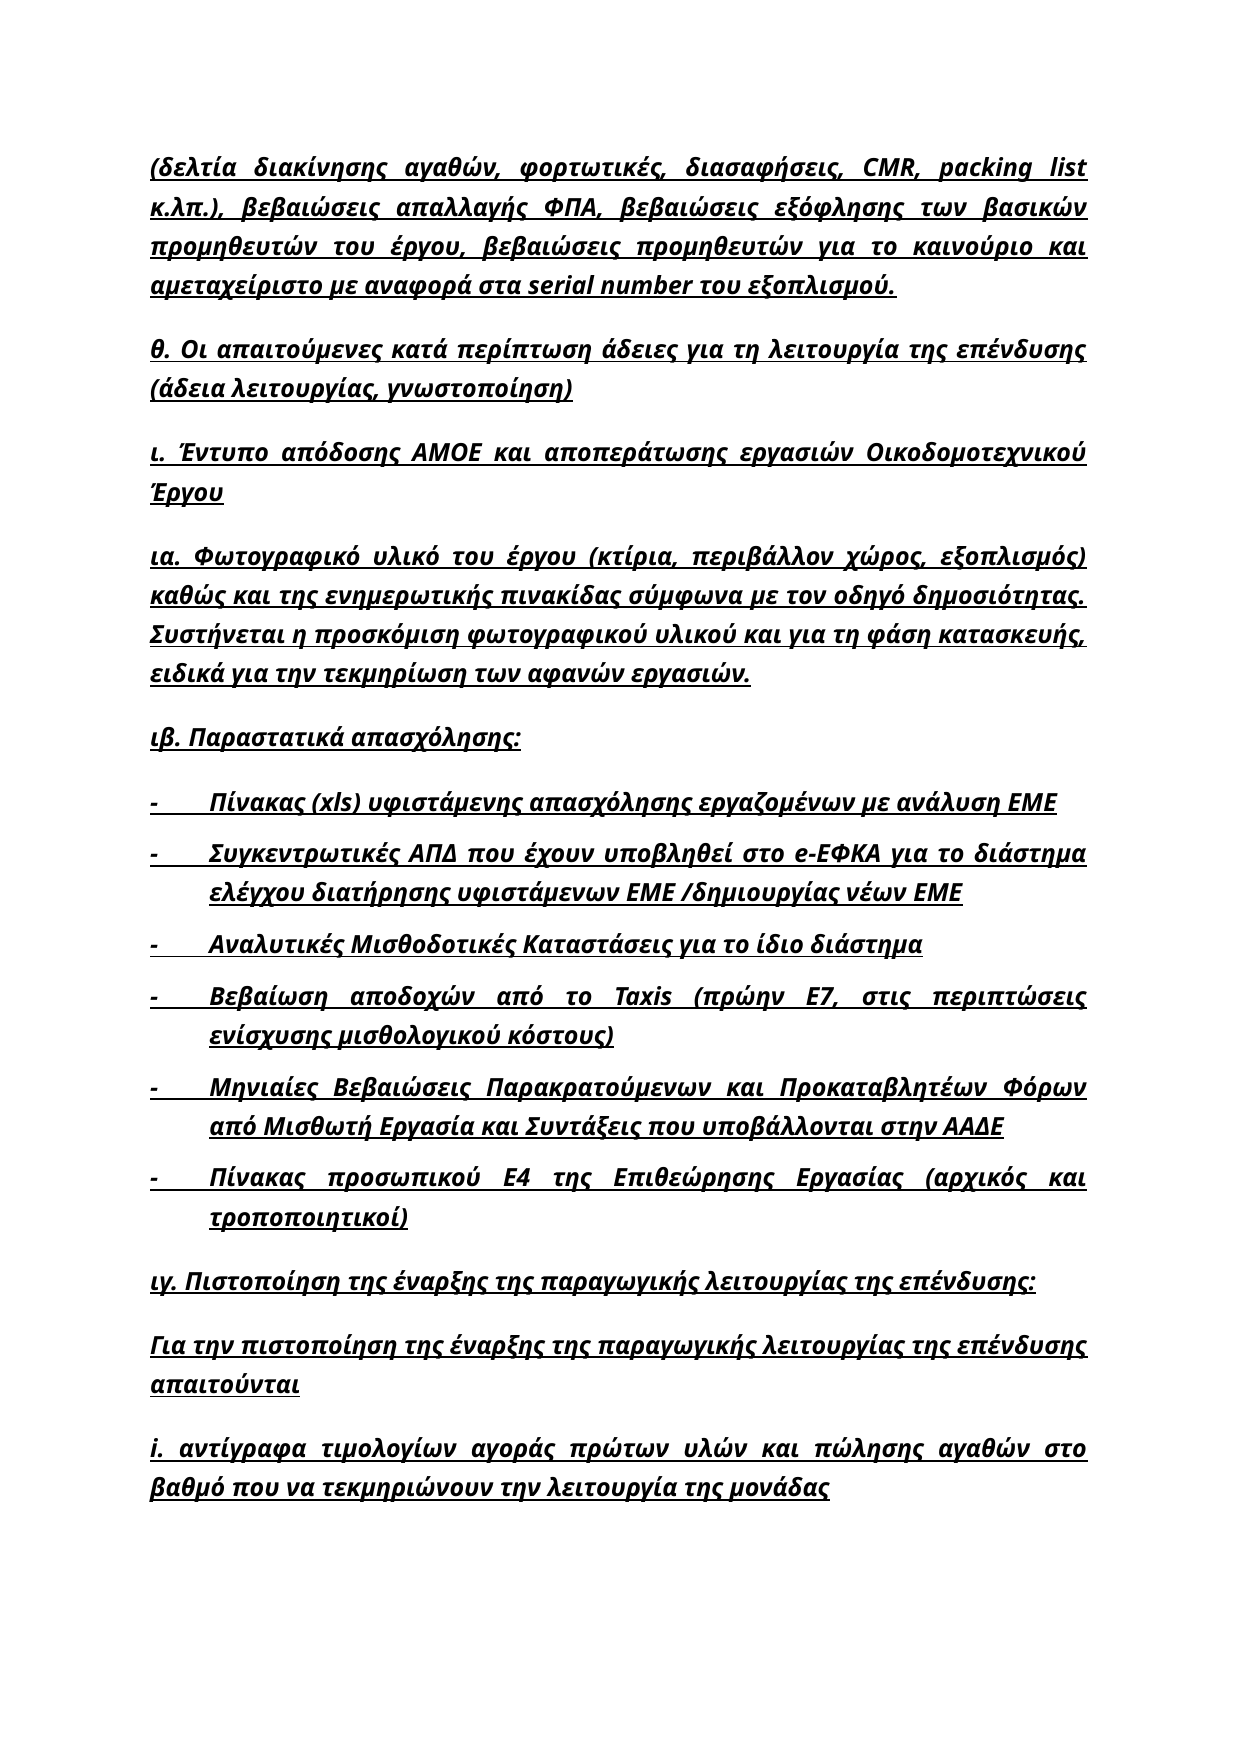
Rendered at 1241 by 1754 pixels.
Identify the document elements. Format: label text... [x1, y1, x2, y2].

text θ. Οι απαιτούμενες κατά περίπτωση άδειες για τη λειτουργία της επένδυσης (άδεια λειτουργίας, γνωστοποίηση) [150, 332, 1090, 405]
list - Συγκεντρωτικές ΑΠΔ που έχουν υποβληθεί στο e-ΕΦΚΑ για το διάστημα ελέγχου διατήρησης υφιστάμενων ΕΜΕ /δημιουργίας νέων ΕΜΕ [150, 836, 1090, 909]
text ιβ. Παραστατικά απασχόλησης: [150, 720, 1090, 754]
list - Αναλυτικές Μισθοδοτικές Καταστάσεις για το ίδιο διάστημα [150, 927, 1090, 961]
text ια. Φωτογραφικό υλικό του έργου (κτίρια, περιβάλλον χώρος, εξοπλισμός) καθώς και της ενημερωτικής πινακίδας σύμφωνα με τον οδηγό δημοσιότητας. Συστήνεται η προσκόμιση φωτογραφικού υλικού και για τη φάση κατασκευής, ειδικά για την τεκμηρίωση των αφανών εργασιών. [150, 538, 1090, 690]
list - Βεβαίωση αποδοχών από το Taxis (πρώην Ε7, στις περιπτώσεις ενίσχυσης μισθολογικού κόστους) [150, 978, 1090, 1052]
text Για την πιστοποίηση της έναρξης της παραγωγικής λειτουργίας της επένδυσης απαιτούνται [150, 1327, 1090, 1401]
text ιγ. Πιστοποίηση της έναρξης της παραγωγικής λειτουργίας της επένδυσης: [150, 1263, 1090, 1297]
text i. αντίγραφα τιμολογίων αγοράς πρώτων υλών και πώλησης αγαθών στο βαθμό που να τεκμηριώνουν την λειτουργία της μονάδας [150, 1431, 1090, 1504]
list - Πίνακας (xls) υφιστάμενης απασχόλησης εργαζομένων με ανάλυση ΕΜΕ [150, 784, 1090, 818]
list - Μηνιαίες Βεβαιώσεις Παρακρατούμενων και Προκαταβλητέων Φόρων από Μισθωτή Εργασία και Συντάξεις που υποβάλλονται στην ΑΑΔΕ [150, 1069, 1090, 1142]
text ι. Έντυπο απόδοσης ΑΜΟΕ και αποπεράτωσης εργασιών Οικοδομοτεχνικού Έργου [150, 435, 1090, 508]
text (δελτία διακίνησης αγαθών, φορτωτικές, διασαφήσεις, CMR, packing list κ.λπ.), βεβαιώσεις απαλλαγής ΦΠΑ, βεβαιώσεις εξόφλησης των βασικών προμηθευτών του έργου, βεβαιώσεις προμηθευτών για το καινούριο και αμεταχείριστο με αναφορά στα serial number του εξοπλισμού. [150, 150, 1090, 302]
list - Πίνακας προσωπικού Ε4 της Επιθεώρησης Εργασίας (αρχικός και τροποποιητικοί) [150, 1160, 1090, 1233]
